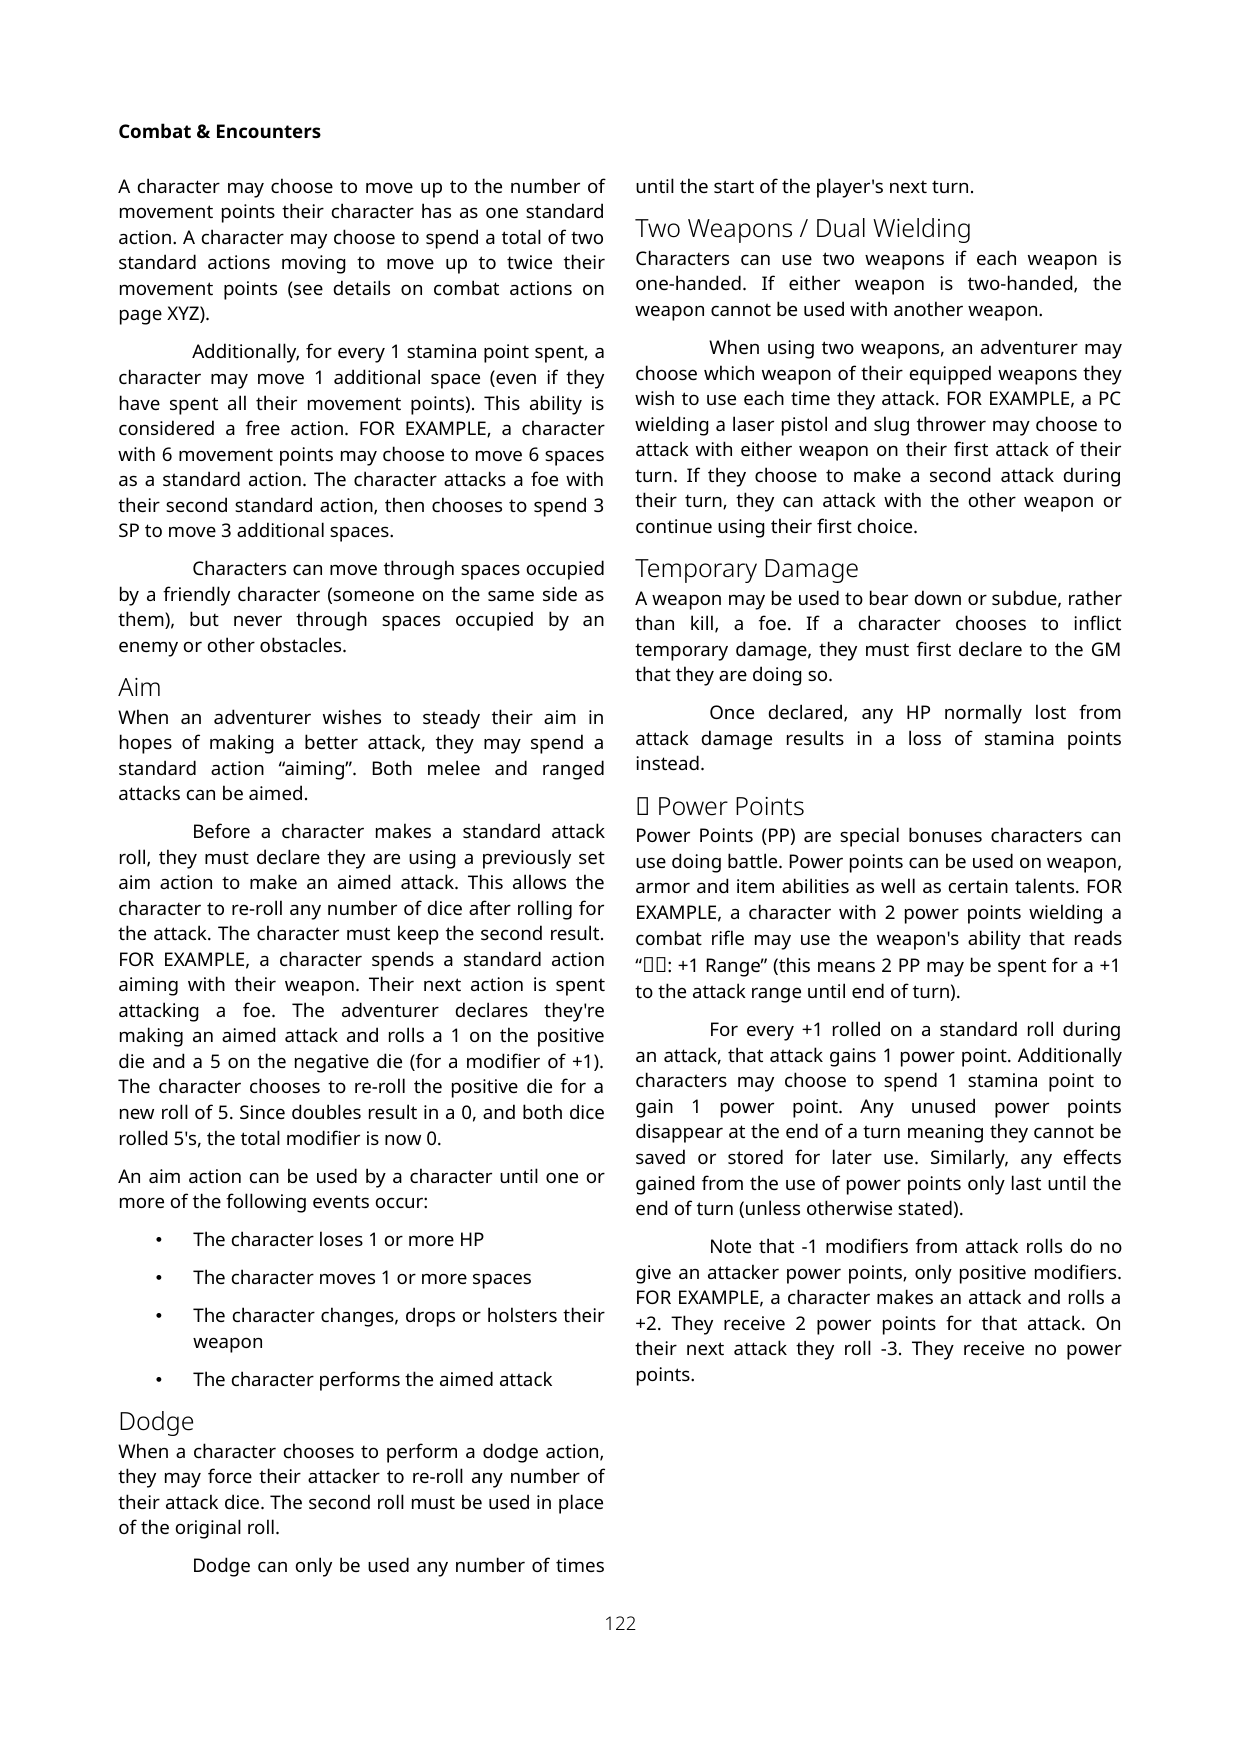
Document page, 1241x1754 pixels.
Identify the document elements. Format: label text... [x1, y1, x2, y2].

list The character loses 1 or more HP [156, 1226, 605, 1252]
text Dodge can only be used any number of times [118, 1553, 605, 1578]
list The character moves 1 or more spaces [156, 1264, 605, 1290]
text Additionally, for every 1 stamina point spent, a character may move 1 additional space (even if they have spent all their movement points). This ability is considered a free action. FOR EXAMPLE, a character with 6 movement points may choose to move 6 spaces as a standard action. The character attacks a foe with their second standard action, then chooses to spend 3 SP to move 3 additional spaces. [118, 339, 605, 543]
text Two Weapons / Dual Wielding [635, 211, 1122, 245]
list The character changes, drops or holsters their weapon [156, 1302, 605, 1353]
text A weapon may be used to bear down or subdue, rather than kill, a foe. If a character chooses to inflict temporary damage, they must first declare to the GM that they are doing so. [635, 585, 1122, 687]
text When an adventurer wishes to steady their aim in hopes of making a better attack, they may spend a standard action “aiming”. Both melee and ranged attacks can be aimed. [118, 704, 605, 806]
text An aim action can be used by a character until one or more of the following events occur: [118, 1163, 605, 1214]
text For every +1 rolled on a standard roll during an attack, that attack gains 1 power point. Additionally characters may choose to spend 1 stamina point to gain 1 power point. Any unused power points disappear at the end of a turn meaning they cannot be saved or stored for later use. Similarly, any effects gained from the use of power points only last until the end of turn (unless otherwise stated). [635, 1017, 1122, 1221]
text Note that -1 modifiers from attack rolls do no give an attacker power points, only positive modifiers. FOR EXAMPLE, a character makes an attack and rolls a +2. They receive 2 power points for that attack. On their next attack they roll -3. They receive no power points. [635, 1233, 1122, 1387]
text When using two weapons, an adventurer may choose which weapon of their equipped weapons they wish to use each time they attack. FOR EXAMPLE, a PC wielding a laser pistol and slug thrower may choose to attack with either weapon on their first attack of their turn. If they choose to make a second attack during their turn, they can attack with the other weapon or continue using their first choice. [635, 334, 1122, 538]
text Dodge [118, 1404, 605, 1438]
text Temporary Damage [635, 551, 1122, 585]
text Power Points (PP) are special bonuses characters can use doing battle. Power points can be used on weapon, armor and item abilities as well as certain talents. FOR EXAMPLE, a character with 2 power points wielding a combat rifle may use the weapon's ability that reads “: +1 Range” (this means 2 PP may be spent for a +1 to the attack range until end of turn). [635, 823, 1122, 1004]
text  Power Points [635, 789, 1122, 823]
list The character performs the aimed attack [156, 1366, 605, 1392]
text When a character chooses to perform a dodge action, they may force their attacker to re-roll any number of their attack dice. The second roll must be used in place of the original roll. [118, 1438, 605, 1540]
text Once declared, any HP normally lost from attack damage results in a loss of stamina points instead. [635, 699, 1122, 776]
text A character may choose to move up to the number of movement points their character has as one standard action. A character may choose to spend a total of two standard actions moving to move up to twice their movement points (see details on combat actions on page XYZ). [118, 173, 605, 326]
text Aim [118, 670, 605, 704]
text Characters can move through spaces occupied by a friendly character (someone on the same side as them), but never through spaces occupied by an enemy or other obstacles. [118, 555, 605, 657]
text Characters can use two weapons if each weapon is one-handed. If either weapon is two-handed, the weapon cannot be used with another weapon. [635, 245, 1122, 322]
text until the start of the player's next turn. [635, 173, 1122, 199]
text Before a character makes a standard attack roll, they must declare they are using a previously set aim action to make an aimed attack. This allows the character to re-roll any number of dice after rolling for the attack. The character must keep the second result. FOR EXAMPLE, a character spends a standard action aiming with their weapon. Their next action is spent attacking a foe. The adventurer declares they're making an aimed attack and rolls a 1 on the positive die and a 5 on the negative die (for a modifier of +1). The character chooses to re-roll the positive die for a new roll of 5. Since doubles result in a 0, and both dice rolled 5's, the total modifier is now 0. [118, 819, 605, 1150]
